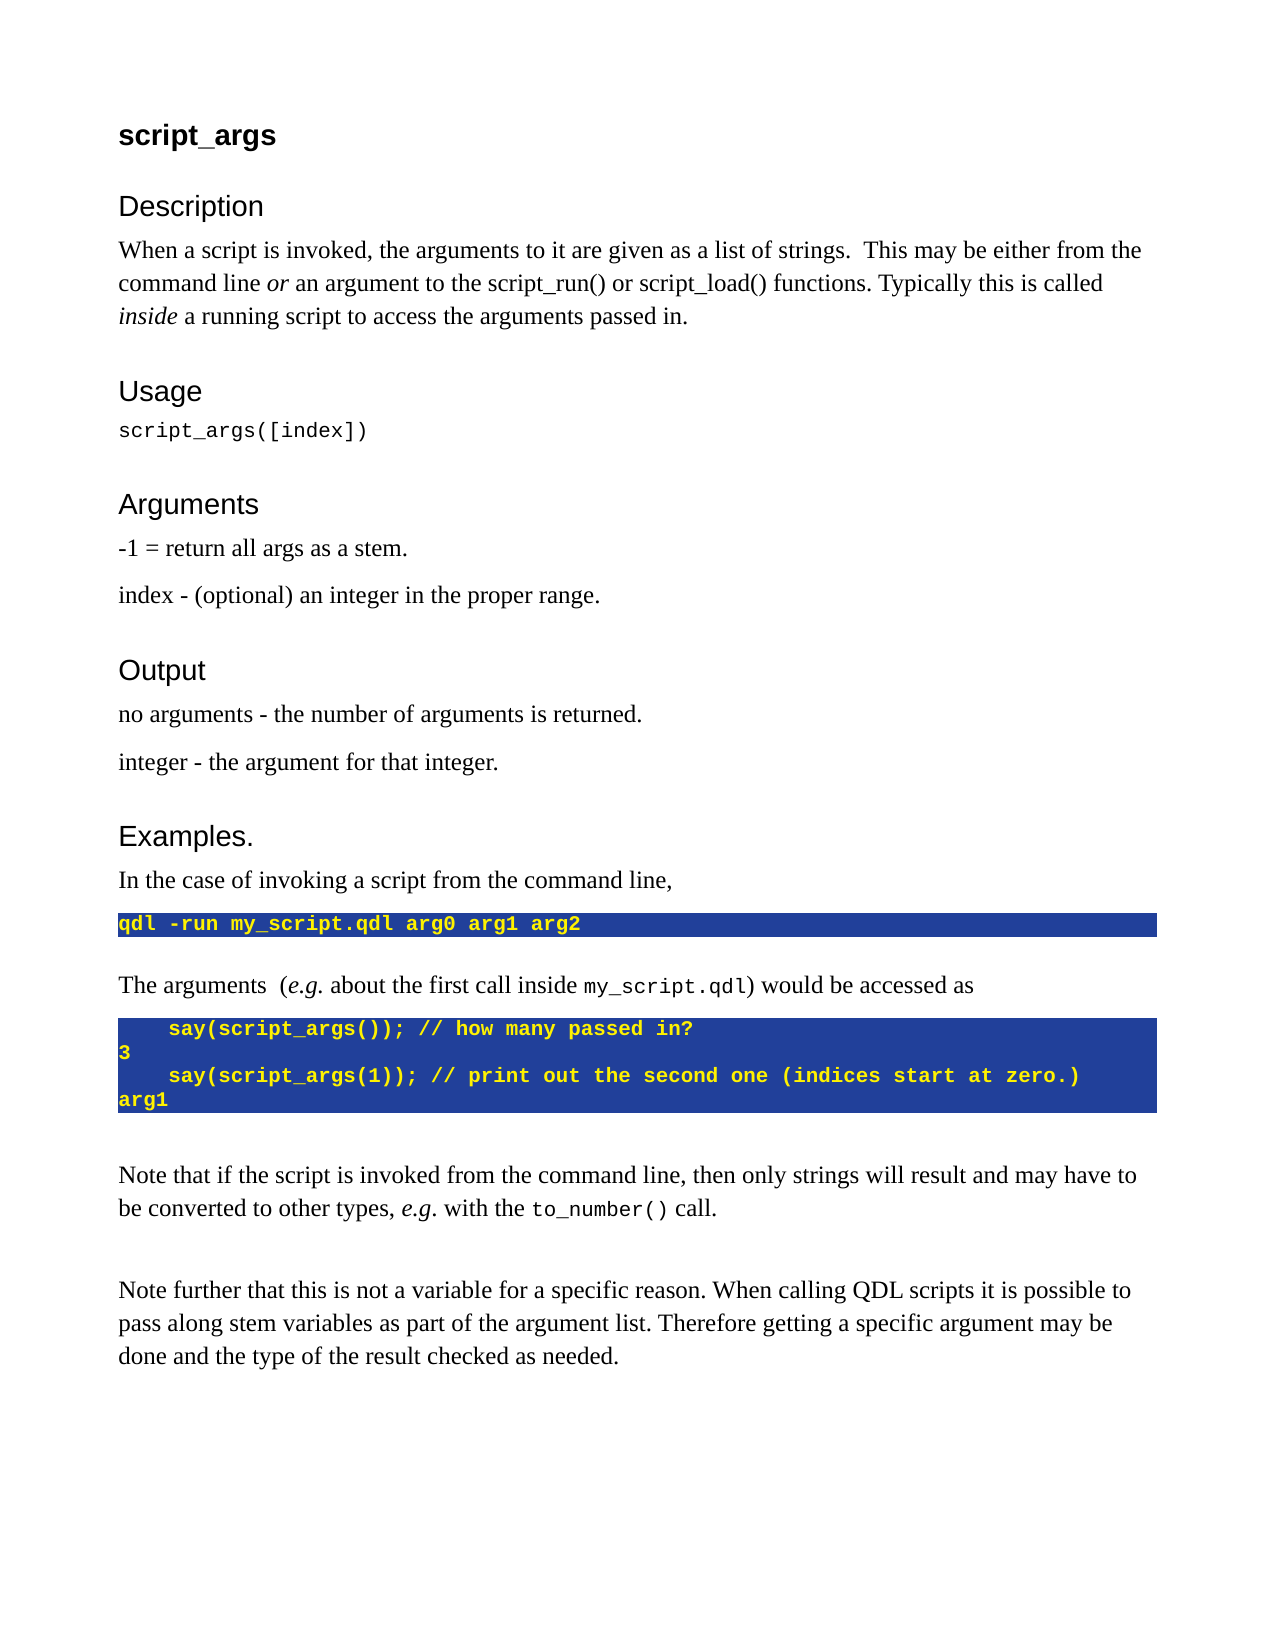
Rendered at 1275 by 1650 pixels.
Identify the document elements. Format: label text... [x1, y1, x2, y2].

text say(script_args(1)); // print out the second one (indices start at zero.) [118, 1066, 1157, 1089]
text no arguments - the number of arguments is returned. [118, 699, 1157, 728]
text arg1 [118, 1089, 1157, 1113]
text index - (optional) an integer in the proper range. [118, 581, 1157, 609]
text qdl -run my_script.qdl arg0 arg1 arg2 [118, 913, 1157, 937]
text 3 [118, 1042, 1157, 1066]
text The arguments (e.g. about the first call inside my_script.qdl) would be accessed as [118, 937, 1157, 999]
text In the case of invoking a script from the command line, [118, 865, 1157, 894]
subtitle Description [118, 189, 1157, 223]
text When a script is invoked, the arguments to it are given as a list of strings. This may be either from the command line or an argument to the script_run() or script_load() functions. Typically this is called inside a running script to access the arguments passed in. [118, 235, 1157, 330]
text Note further that this is not a variable for a specific reason. When calling QDL scripts it is possible to pass along stem variables as part of the argument list. Therefore getting a specific argument may be done and the type of the result checked as needed. [118, 1275, 1157, 1370]
text script_args([index]) [118, 420, 1157, 444]
subtitle script_args [118, 118, 1157, 152]
subtitle Arguments [118, 487, 1157, 520]
text integer - the argument for that integer. [118, 747, 1157, 776]
text -1 = return all args as a stem. [118, 533, 1157, 562]
subtitle Usage [118, 374, 1157, 408]
text say(script_args()); // how many passed in? [118, 1018, 1157, 1042]
subtitle Output [118, 653, 1157, 687]
text Note that if the script is invoked from the command line, then only strings will result and may have to be converted to other types, e.g. with the to_number() call. [118, 1160, 1157, 1256]
subtitle Examples. [118, 819, 1157, 853]
